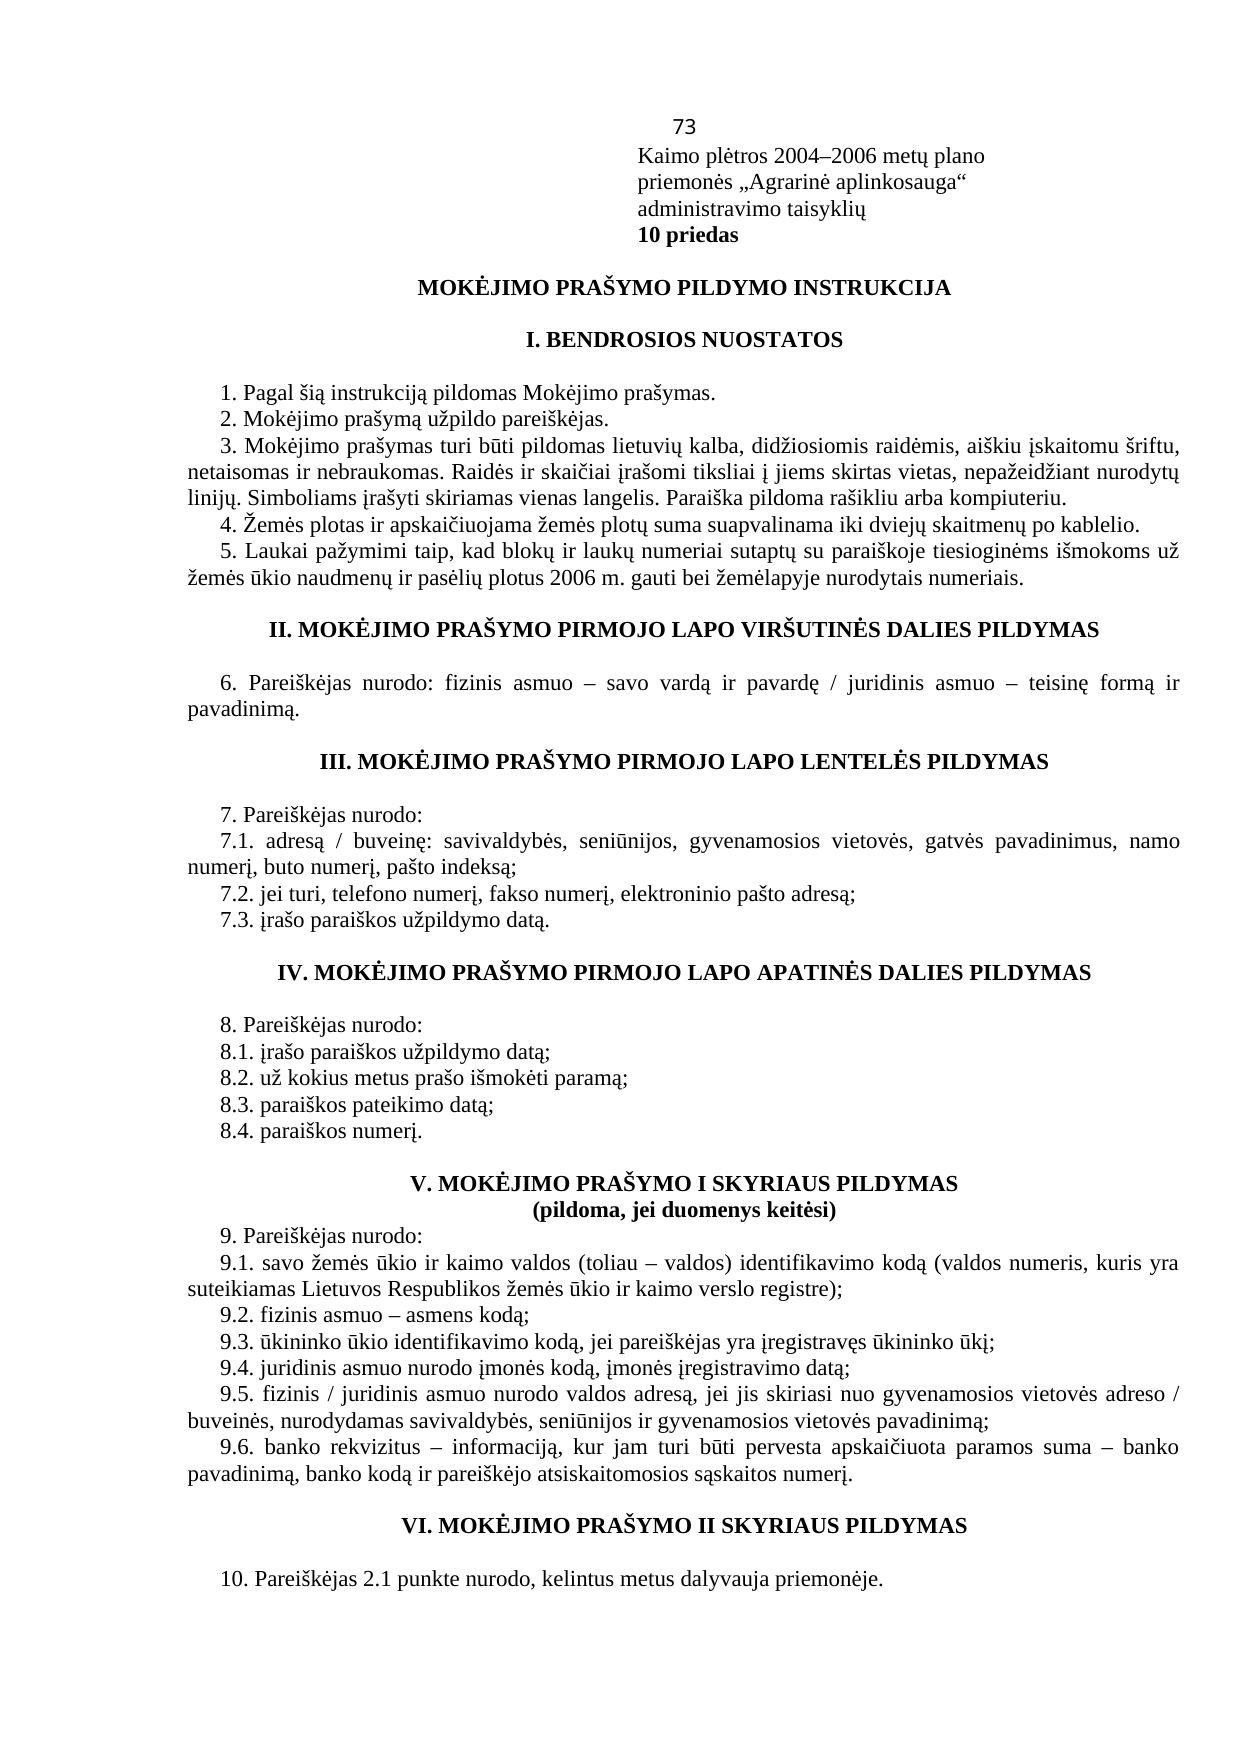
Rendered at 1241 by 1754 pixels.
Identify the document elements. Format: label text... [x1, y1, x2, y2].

text 9.3. ūkininko ūkio identifikavimo kodą, jei pareiškėjas yra įregistravęs ūkininko ūkį; [187, 1328, 1181, 1354]
text (pildoma, jei duomenys keitėsi) [187, 1196, 1181, 1222]
text priemonės „Agrarinė aplinkosauga“ [187, 168, 1181, 194]
text MOKĖJIMO PRAŠYMO PILDYMO INSTRUKCIJA [187, 274, 1181, 300]
text 7. Pareiškėjas nurodo: [187, 801, 1181, 827]
text 6. Pareiškėjas nurodo: fizinis asmuo – savo vardą ir pavardę / juridinis asmuo – teisinę formą ir pavadinimą. [187, 669, 1181, 722]
text 10 priedas [187, 221, 1181, 247]
text 8.2. už kokius metus prašo išmokėti paramą; [187, 1064, 1181, 1091]
text 8.4. paraiškos numerį. [187, 1117, 1181, 1143]
text VI. MOKĖJIMO PRAŠYMO II SKYRIAUS PILDYMAS [187, 1512, 1181, 1539]
text 9.1. savo žemės ūkio ir kaimo valdos (toliau – valdos) identifikavimo kodą (valdos numeris, kuris yra suteikiamas Lietuvos Respublikos žemės ūkio ir kaimo verslo registre); [187, 1249, 1181, 1301]
text 9.5. fizinis / juridinis asmuo nurodo valdos adresą, jei jis skiriasi nuo gyvenamosios vietovės adreso / buveinės, nurodydamas savivaldybės, seniūnijos ir gyvenamosios vietovės pavadinimą; [187, 1381, 1181, 1433]
text administravimo taisyklių [187, 194, 1181, 221]
text 9.4. juridinis asmuo nurodo įmonės kodą, įmonės įregistravimo datą; [187, 1354, 1181, 1381]
text 9. Pareiškėjas nurodo: [187, 1222, 1181, 1249]
text IV. MOKĖJIMO PRAŠYMO PIRMOJO LAPO APATINĖS DALIES PILDYMAS [187, 959, 1181, 985]
text 7.1. adresą / buveinę: savivaldybės, seniūnijos, gyvenamosios vietovės, gatvės pavadinimus, namo numerį, buto numerį, pašto indeksą; [187, 827, 1181, 880]
text V. MOKĖJIMO PRAŠYMO I SKYRIAUS PILDYMAS [187, 1170, 1181, 1196]
text Kaimo plėtros 2004–2006 metų plano [187, 142, 1181, 168]
text I. BENDROSIOS NUOSTATOS [187, 326, 1181, 353]
text 8.3. paraiškos pateikimo datą; [187, 1091, 1181, 1117]
text 7.2. jei turi, telefono numerį, fakso numerį, elektroninio pašto adresą; [187, 880, 1181, 906]
text 8. Pareiškėjas nurodo: [187, 1012, 1181, 1038]
text 8.1. įrašo paraiškos užpildymo datą; [187, 1038, 1181, 1064]
text 10. Pareiškėjas 2.1 punkte nurodo, kelintus metus dalyvauja priemonėje. [187, 1565, 1181, 1591]
text 9.2. fizinis asmuo – asmens kodą; [187, 1301, 1181, 1328]
text 3. Mokėjimo prašymas turi būti pildomas lietuvių kalba, didžiosiomis raidėmis, aiškiu įskaitomu šriftu, netaisomas ir nebraukomas. Raidės ir skaičiai įrašomi tiksliai į jiems skirtas vietas, nepažeidžiant nurodytų linijų. Simboliams įrašyti skiriamas vienas langelis. Paraiška pildoma rašikliu arba kompiuteriu. [187, 432, 1181, 511]
text 5. Laukai pažymimi taip, kad blokų ir laukų numeriai sutaptų su paraiškoje tiesioginėms išmokoms už žemės ūkio naudmenų ir pasėlių plotus 2006 m. gauti bei žemėlapyje nurodytais numeriais. [187, 537, 1181, 590]
text 2. Mokėjimo prašymą užpildo pareiškėjas. [187, 405, 1181, 432]
text 4. Žemės plotas ir apskaičiuojama žemės plotų suma suapvalinama iki dviejų skaitmenų po kablelio. [187, 511, 1181, 537]
text 7.3. įrašo paraiškos užpildymo datą. [187, 906, 1181, 932]
text 1. Pagal šią instrukciją pildomas Mokėjimo prašymas. [187, 379, 1181, 405]
text II. MOKĖJIMO PRAŠYMO PIRMOJO LAPO VIRŠUTINĖS DALIES PILDYMAS [187, 616, 1181, 643]
text 9.6. banko rekvizitus – informaciją, kur jam turi būti pervesta apskaičiuota paramos suma – banko pavadinimą, banko kodą ir pareiškėjo atsiskaitomosios sąskaitos numerį. [187, 1433, 1181, 1486]
text III. MOKĖJIMO PRAŠYMO PIRMOJO LAPO LENTELĖS PILDYMAS [187, 748, 1181, 774]
